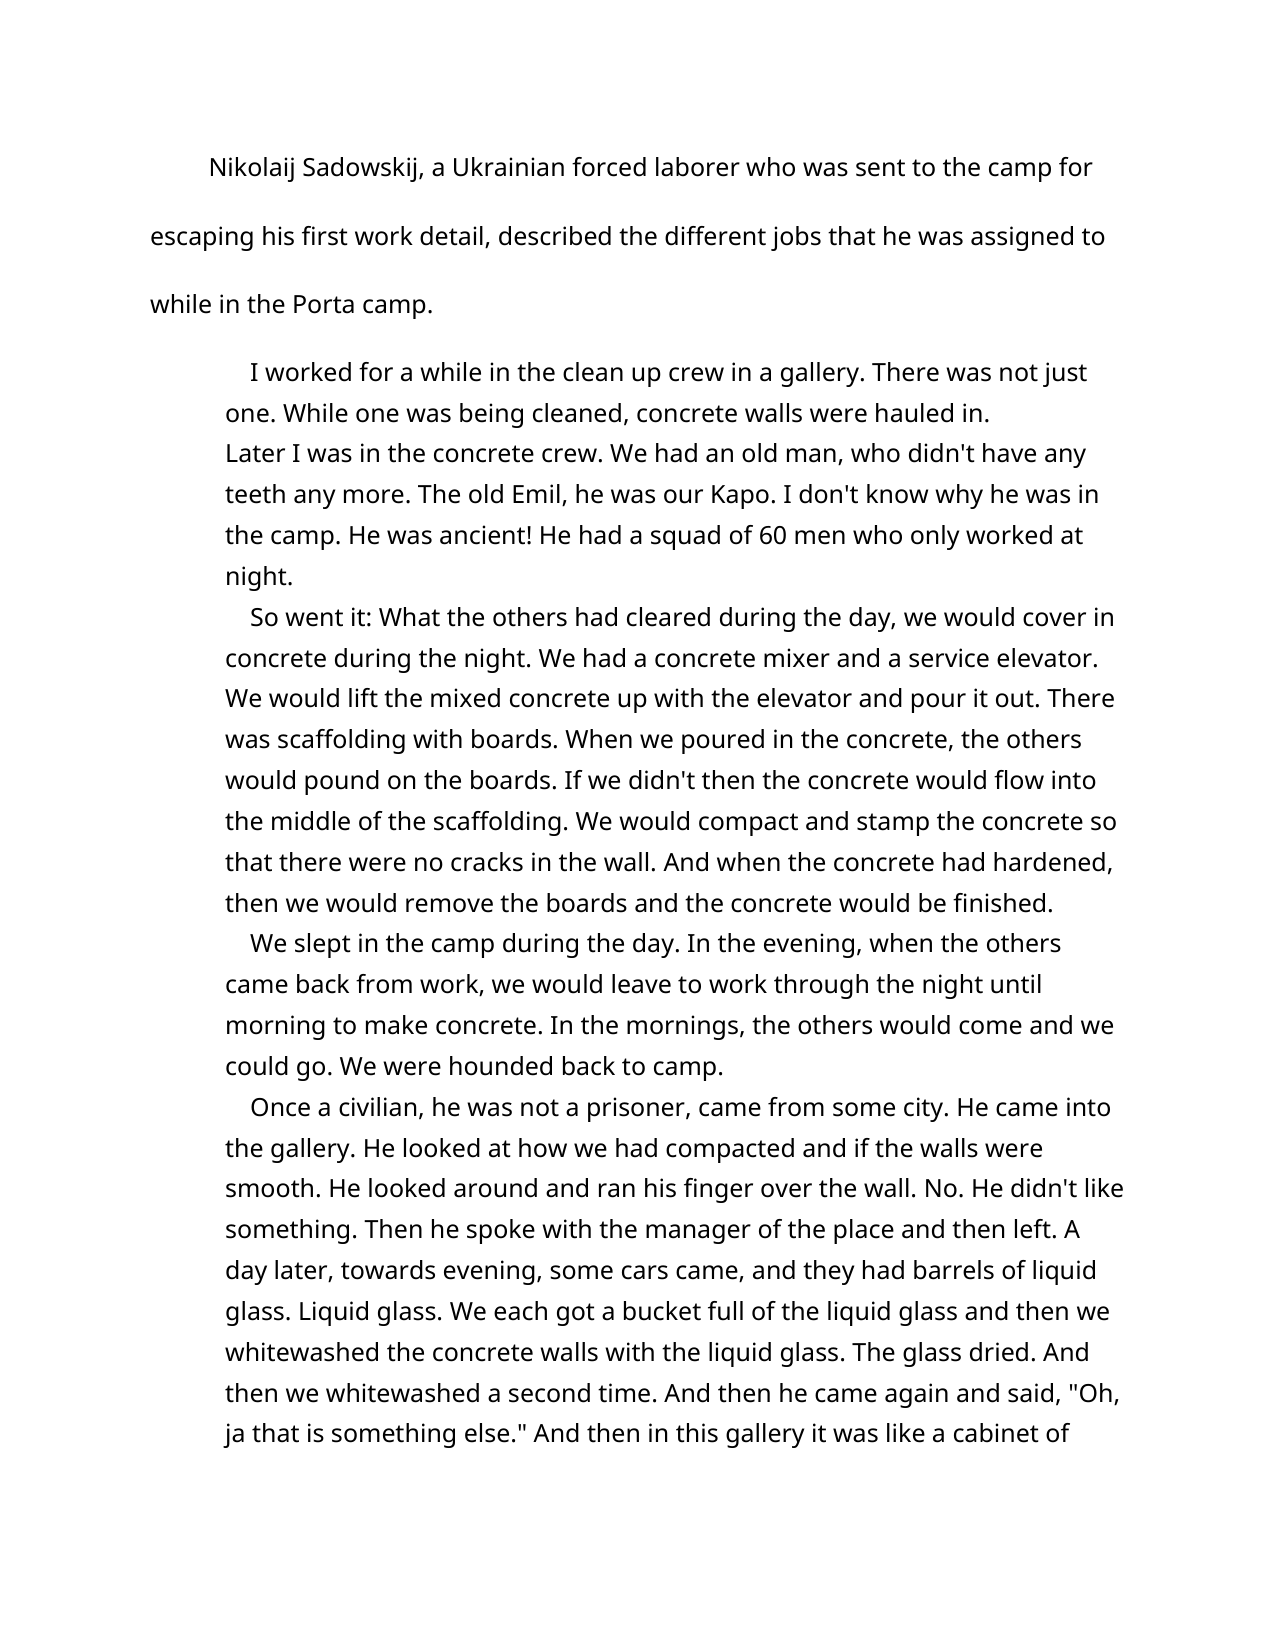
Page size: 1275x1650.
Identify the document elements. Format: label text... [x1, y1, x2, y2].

text I worked for a while in the clean up crew in a gallery. There was not just one. While one was being cleaned, concrete walls were hauled in. [225, 354, 1125, 429]
text So went it: What the others had cleared during the day, we would cover in concrete during the night. We had a concrete mixer and a service elevator. We would lift the mixed concrete up with the elevator and pour it out. There was scaffolding with boards. When we poured in the concrete, the others would pound on the boards. If we didn't then the concrete would flow into the middle of the scaffolding. We would compact and stamp the concrete so that there were no cracks in the wall. And when the concrete had hardened, then we would remove the boards and the concrete would be finished. [225, 599, 1125, 919]
text Once a civilian, he was not a prisoner, came from some city. He came into the gallery. He looked at how we had compacted and if the walls were smooth. He looked around and ran his finger over the wall. No. He didn't like something. Then he spoke with the manager of the place and then left. A day later, towards evening, some cars came, and they had barrels of liquid glass. Liquid glass. We each got a bucket full of the liquid glass and then we whitewashed the concrete walls with the liquid glass. The glass dried. And then we whitewashed a second time. And then he came again and said, "Oh, ja that is something else." And then in this gallery it was like a cabinet of [225, 1089, 1125, 1450]
text We slept in the camp during the day. In the evening, when the others came back from work, we would leave to work through the night until morning to make concrete. In the mornings, the others would come and we could go. We were hounded back to camp. [225, 926, 1125, 1083]
text Nikolaij Sadowskij, a Ukrainian forced laborer who was sent to the camp for escaping his first work detail, described the different jobs that he was assigned to while in the Porta camp. [150, 150, 1125, 320]
text Later I was in the concrete crew. We had an old man, who didn't have any teeth any more. The old Emil, he was our Kapo. I don't know why he was in the camp. He was ancient! He had a squad of 60 men who only worked at night. [225, 436, 1125, 593]
